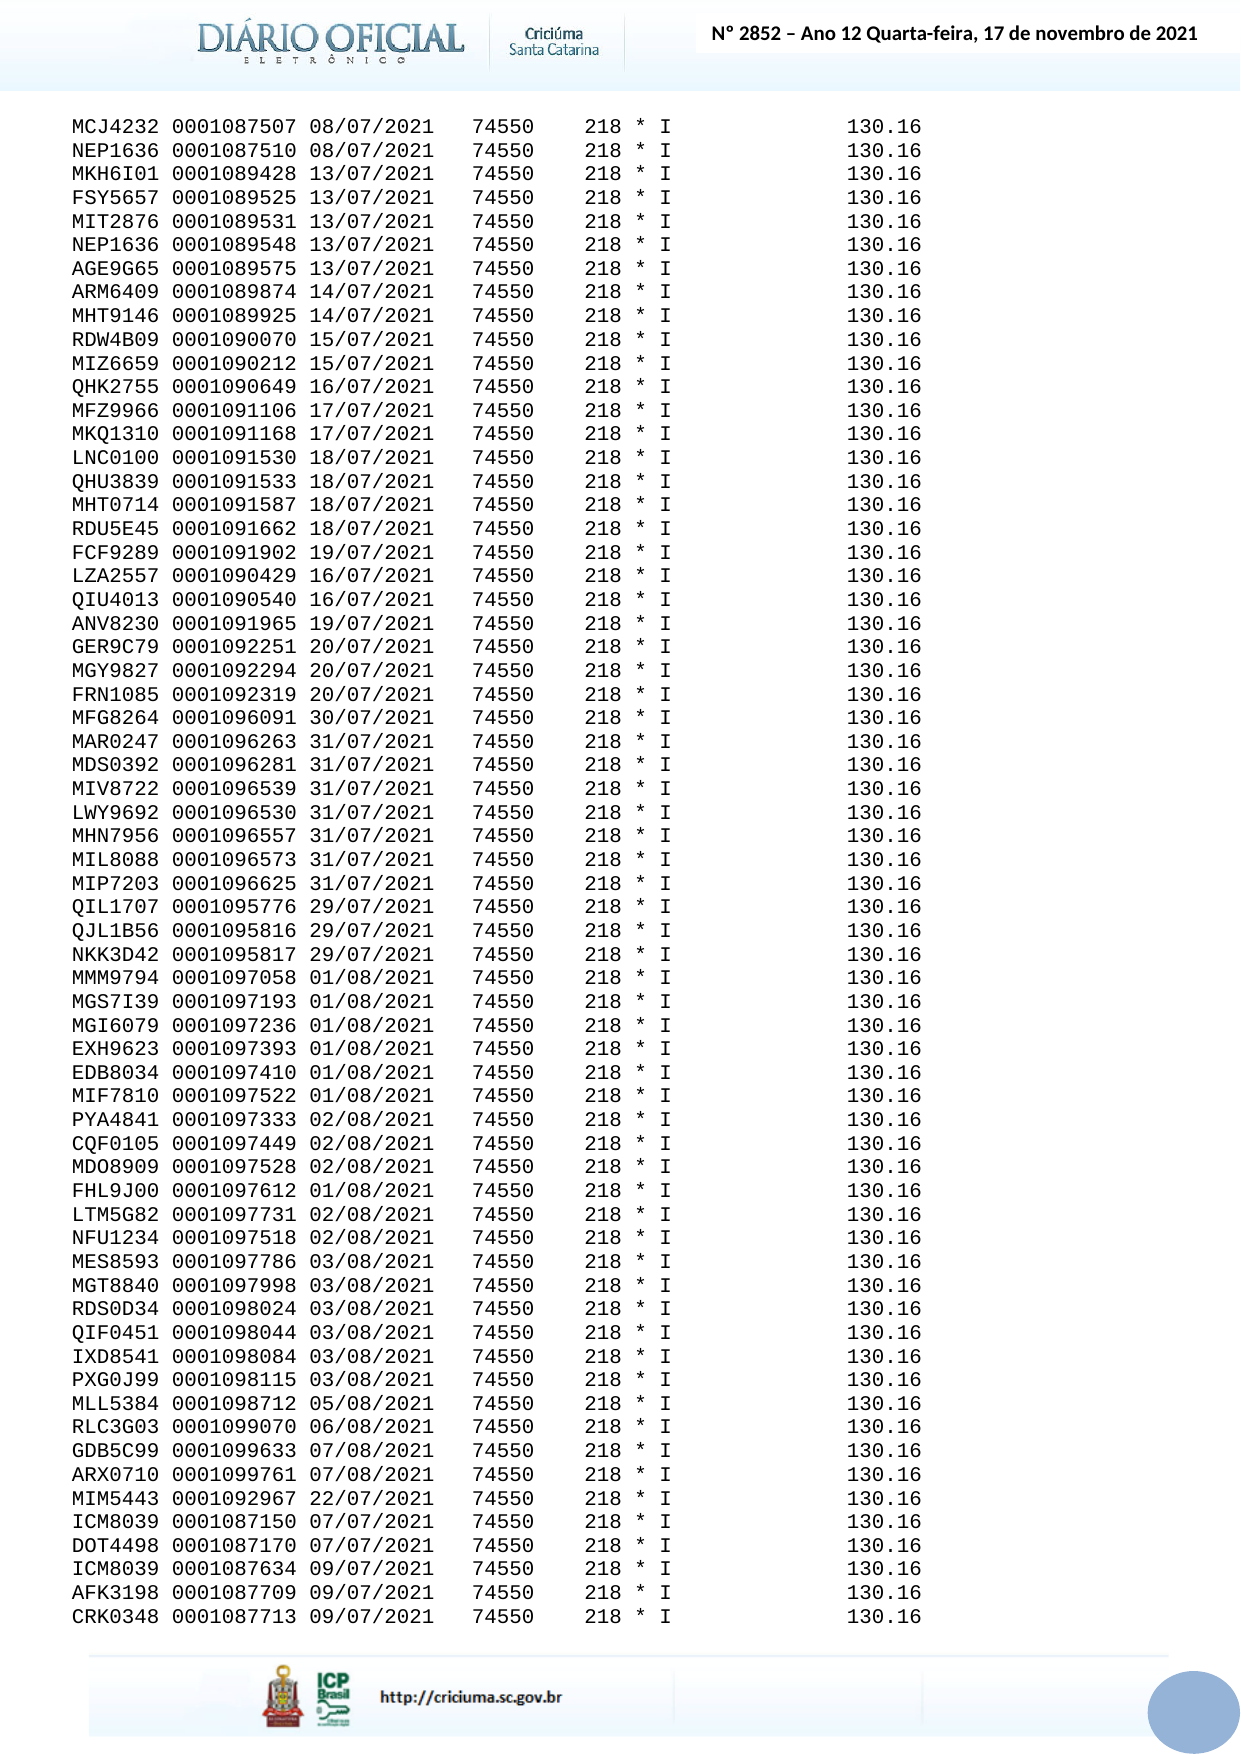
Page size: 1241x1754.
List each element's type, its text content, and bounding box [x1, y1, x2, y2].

text MMM9794 0001097058 01/08/2021 74550 218 * I 130.16 [59, 967, 1181, 991]
text FCF9289 0001091902 19/07/2021 74550 218 * I 130.16 [59, 542, 1181, 565]
text MAR0247 0001096263 31/07/2021 74550 218 * I 130.16 [59, 731, 1181, 754]
text MHN7956 0001096557 31/07/2021 74550 218 * I 130.16 [59, 825, 1181, 849]
text ANV8230 0001091965 19/07/2021 74550 218 * I 130.16 [59, 613, 1181, 636]
text EDB8034 0001097410 01/08/2021 74550 218 * I 130.16 [59, 1062, 1181, 1086]
text MKH6I01 0001089428 13/07/2021 74550 218 * I 130.16 [59, 163, 1181, 187]
text ARX0710 0001099761 07/08/2021 74550 218 * I 130.16 [59, 1464, 1181, 1487]
text AGE9G65 0001089575 13/07/2021 74550 218 * I 130.16 [59, 258, 1181, 282]
text FSY5657 0001089525 13/07/2021 74550 218 * I 130.16 [59, 187, 1181, 211]
text IXD8541 0001098084 03/08/2021 74550 218 * I 130.16 [59, 1346, 1181, 1369]
text RDU5E45 0001091662 18/07/2021 74550 218 * I 130.16 [59, 518, 1181, 542]
text NEP1636 0001087510 08/07/2021 74550 218 * I 130.16 [59, 140, 1181, 163]
text MIF7810 0001097522 01/08/2021 74550 218 * I 130.16 [59, 1086, 1181, 1109]
text GDB5C99 0001099633 07/08/2021 74550 218 * I 130.16 [59, 1440, 1181, 1464]
text PXG0J99 0001098115 03/08/2021 74550 218 * I 130.16 [59, 1369, 1181, 1393]
text RDW4B09 0001090070 15/07/2021 74550 218 * I 130.16 [59, 329, 1181, 352]
text QHU3839 0001091533 18/07/2021 74550 218 * I 130.16 [59, 471, 1181, 494]
text ARM6409 0001089874 14/07/2021 74550 218 * I 130.16 [59, 282, 1181, 305]
text ICM8039 0001087150 07/07/2021 74550 218 * I 130.16 [59, 1511, 1181, 1535]
text LTM5G82 0001097731 02/08/2021 74550 218 * I 130.16 [59, 1204, 1181, 1227]
text QIL1707 0001095776 29/07/2021 74550 218 * I 130.16 [59, 896, 1181, 920]
text QHK2755 0001090649 16/07/2021 74550 218 * I 130.16 [59, 376, 1181, 400]
text MDS0392 0001096281 31/07/2021 74550 218 * I 130.16 [59, 754, 1181, 778]
text MDO8909 0001097528 02/08/2021 74550 218 * I 130.16 [59, 1156, 1181, 1180]
text MHT0714 0001091587 18/07/2021 74550 218 * I 130.16 [59, 494, 1181, 518]
text MIM5443 0001092967 22/07/2021 74550 218 * I 130.16 [59, 1487, 1181, 1511]
text AFK3198 0001087709 09/07/2021 74550 218 * I 130.16 [59, 1582, 1181, 1606]
text EXH9623 0001097393 01/08/2021 74550 218 * I 130.16 [59, 1038, 1181, 1062]
text FHL9J00 0001097612 01/08/2021 74550 218 * I 130.16 [59, 1180, 1181, 1204]
text MGI6079 0001097236 01/08/2021 74550 218 * I 130.16 [59, 1014, 1181, 1038]
text MLL5384 0001098712 05/08/2021 74550 218 * I 130.16 [59, 1393, 1181, 1417]
text MIT2876 0001089531 13/07/2021 74550 218 * I 130.16 [59, 211, 1181, 234]
text NKK3D42 0001095817 29/07/2021 74550 218 * I 130.16 [59, 944, 1181, 967]
text CQF0105 0001097449 02/08/2021 74550 218 * I 130.16 [59, 1133, 1181, 1156]
text NFU1234 0001097518 02/08/2021 74550 218 * I 130.16 [59, 1227, 1181, 1251]
text MGY9827 0001092294 20/07/2021 74550 218 * I 130.16 [59, 660, 1181, 683]
text MIP7203 0001096625 31/07/2021 74550 218 * I 130.16 [59, 873, 1181, 896]
text LNC0100 0001091530 18/07/2021 74550 218 * I 130.16 [59, 447, 1181, 471]
text FRN1085 0001092319 20/07/2021 74550 218 * I 130.16 [59, 683, 1181, 707]
text QJL1B56 0001095816 29/07/2021 74550 218 * I 130.16 [59, 920, 1181, 944]
text MFG8264 0001096091 30/07/2021 74550 218 * I 130.16 [59, 707, 1181, 731]
text QIU4013 0001090540 16/07/2021 74550 218 * I 130.16 [59, 589, 1181, 613]
text MGT8840 0001097998 03/08/2021 74550 218 * I 130.16 [59, 1275, 1181, 1298]
text RLC3G03 0001099070 06/08/2021 74550 218 * I 130.16 [59, 1417, 1181, 1440]
text GER9C79 0001092251 20/07/2021 74550 218 * I 130.16 [59, 636, 1181, 660]
text LZA2557 0001090429 16/07/2021 74550 218 * I 130.16 [59, 565, 1181, 589]
text CRK0348 0001087713 09/07/2021 74550 218 * I 130.16 [59, 1606, 1181, 1629]
text MKQ1310 0001091168 17/07/2021 74550 218 * I 130.16 [59, 423, 1181, 447]
text LWY9692 0001096530 31/07/2021 74550 218 * I 130.16 [59, 802, 1181, 825]
text NEP1636 0001089548 13/07/2021 74550 218 * I 130.16 [59, 234, 1181, 258]
text MIZ6659 0001090212 15/07/2021 74550 218 * I 130.16 [59, 352, 1181, 376]
text RDS0D34 0001098024 03/08/2021 74550 218 * I 130.16 [59, 1298, 1181, 1322]
text DOT4498 0001087170 07/07/2021 74550 218 * I 130.16 [59, 1535, 1181, 1558]
text QIF0451 0001098044 03/08/2021 74550 218 * I 130.16 [59, 1322, 1181, 1346]
text ICM8039 0001087634 09/07/2021 74550 218 * I 130.16 [59, 1558, 1181, 1582]
text MHT9146 0001089925 14/07/2021 74550 218 * I 130.16 [59, 305, 1181, 329]
text MIV8722 0001096539 31/07/2021 74550 218 * I 130.16 [59, 778, 1181, 802]
text MCJ4232 0001087507 08/07/2021 74550 218 * I 130.16 [59, 116, 1181, 140]
text MFZ9966 0001091106 17/07/2021 74550 218 * I 130.16 [59, 400, 1181, 423]
text PYA4841 0001097333 02/08/2021 74550 218 * I 130.16 [59, 1109, 1181, 1133]
text MGS7I39 0001097193 01/08/2021 74550 218 * I 130.16 [59, 991, 1181, 1014]
text MIL8088 0001096573 31/07/2021 74550 218 * I 130.16 [59, 849, 1181, 873]
text MES8593 0001097786 03/08/2021 74550 218 * I 130.16 [59, 1251, 1181, 1275]
